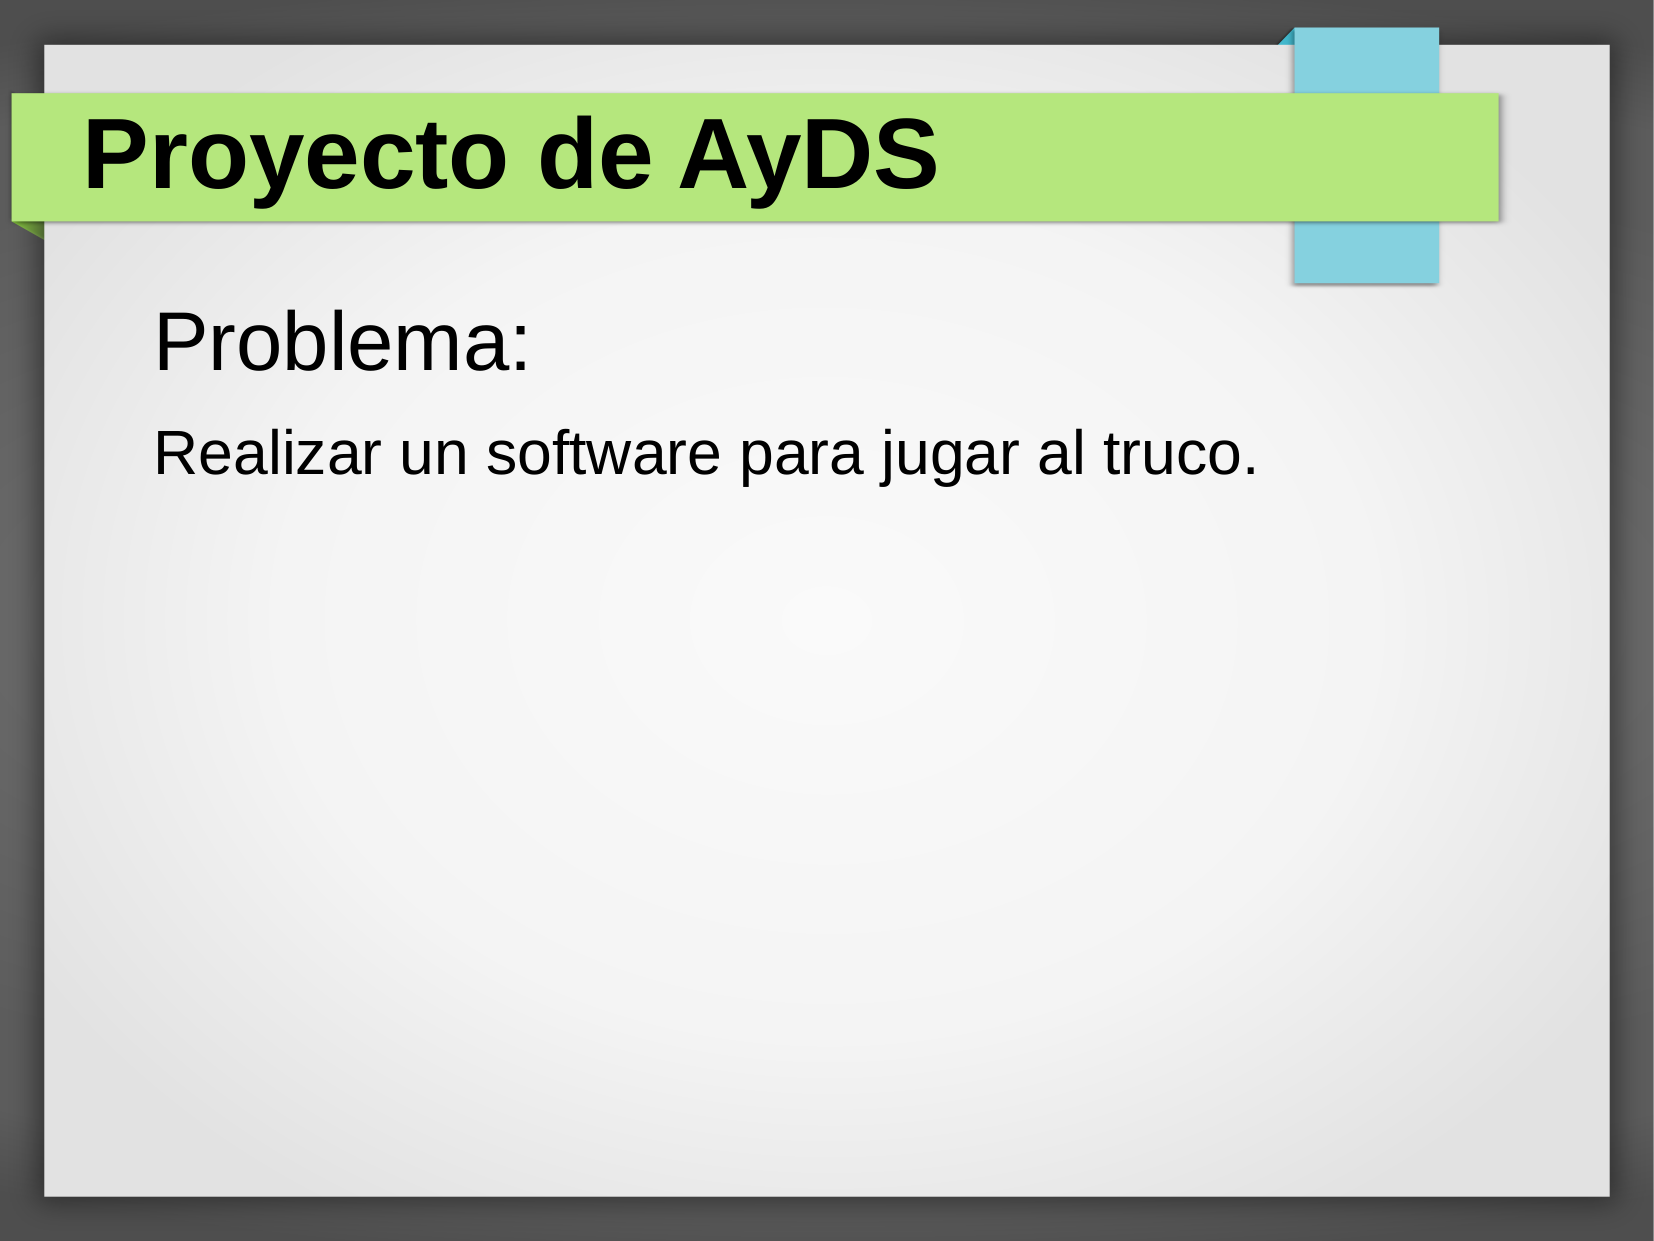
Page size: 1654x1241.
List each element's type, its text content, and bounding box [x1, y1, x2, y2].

picture [0, 0, 1654, 1241]
title Proyecto de AyDS [82, 94, 1264, 213]
list Problema: Realizar un software para jugar al truco. [82, 295, 1571, 1015]
